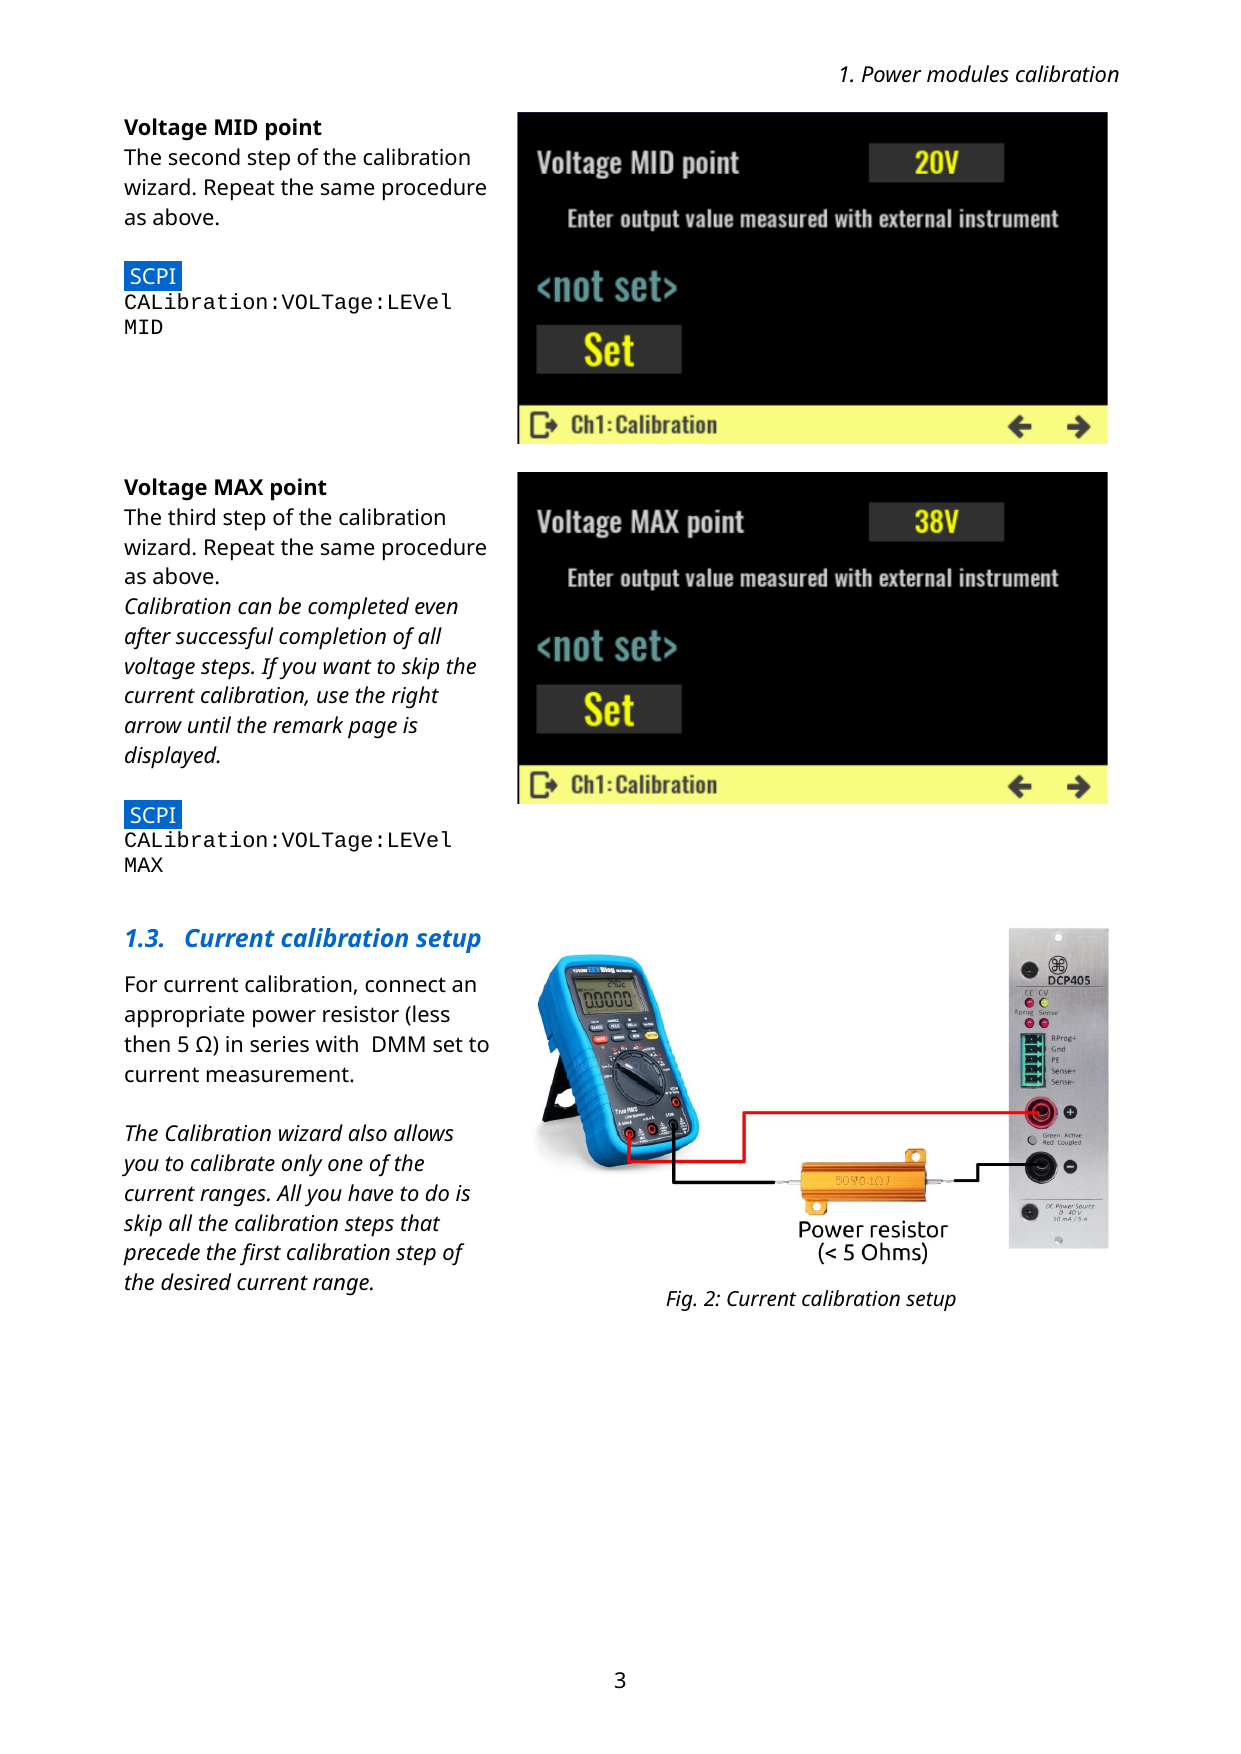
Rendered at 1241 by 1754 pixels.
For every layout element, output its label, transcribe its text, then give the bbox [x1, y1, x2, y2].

table_header [502, 915, 1123, 1336]
table_header Current calibration setup For current calibration, connect an appropriate power resistor (less then 5 Ω) in series with DMM set to current measurement. The Calibration wizard also allows you to calibrate only one of the current ranges. All you have to do is skip all the calibration steps that precede the first calibration step of the desired current range. [118, 915, 502, 1336]
table_cell Voltage MID point The second step of the calibration wizard. Repeat the same procedure as above. SCPI CALibration:VOLTage:LEVel MID [118, 107, 502, 466]
picture [517, 472, 1108, 804]
table_cell [502, 466, 1123, 885]
table_cell Voltage MAX point The third step of the calibration wizard. Repeat the same procedure as above. Calibration can be completed even after successful completion of all voltage steps. If you want to skip the current calibration, use the right arrow until the remark page is displayed. SCPI CALibration:VOLTage:LEVel MAX [118, 466, 502, 885]
table_cell [502, 107, 1123, 443]
picture [517, 112, 1108, 444]
picture [507, 920, 1118, 1273]
table_cell [502, 444, 1123, 466]
